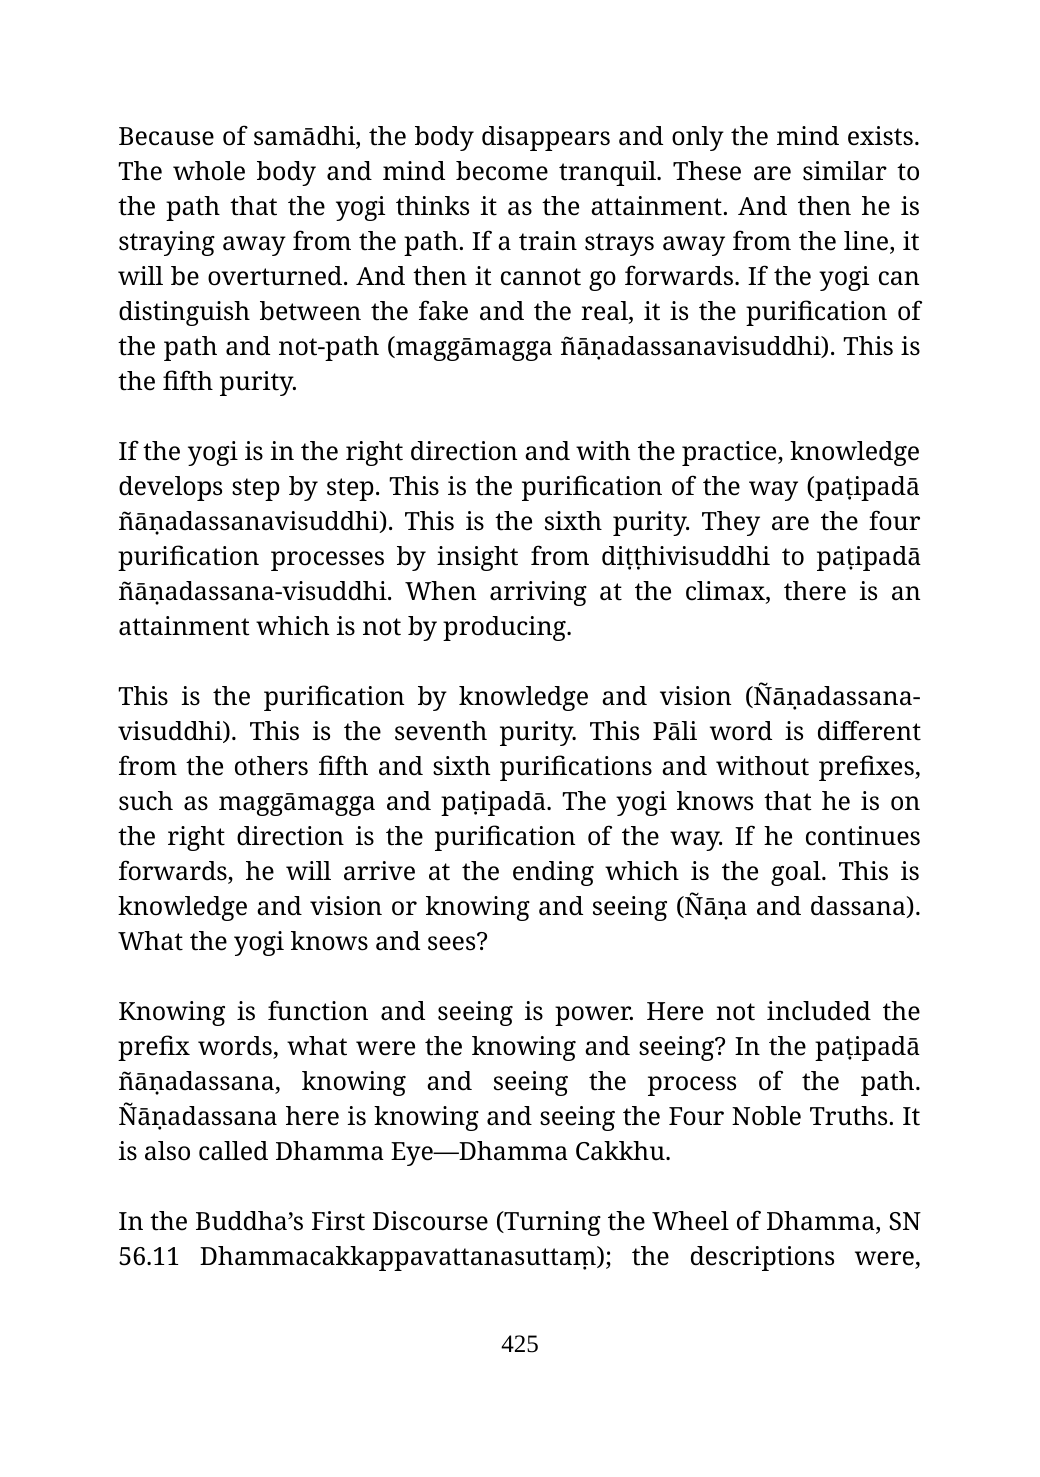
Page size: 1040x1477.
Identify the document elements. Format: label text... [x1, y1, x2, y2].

text Because of samādhi, the body disappears and only the mind exists. The whole body and mind become tranquil. These are similar to the path that the yogi thinks it as the attainment. And then he is straying away from the path. If a train strays away from the line, it will be overturned. And then it cannot go forwards. If the yogi can distinguish between the fake and the real, it is the purification of the path and not-path (maggāmagga ñāṇadassanavisuddhi). This is the fifth purity. If the yogi is in the right direction and with the practice, knowledge develops step by step. This is the purification of the way (paṭipadā ñāṇadassanavisuddhi). This is the sixth purity. They are the four purification processes by insight from diṭṭhivisuddhi to paṭipadā ñāṇadassana-visuddhi. When arriving at the climax, there is an attainment which is not by producing. This is the purification by knowledge and vision (Ñāṇadassana-visuddhi). This is the seventh purity. This Pāli word is different from the others fifth and sixth purifications and without prefixes, such as maggāmagga and paṭipadā. The yogi knows that he is on the right direction is the purification of the way. If he continues forwards, he will arrive at the ending which is the goal. This is knowledge and vision or knowing and seeing (Ñāṇa and dassana). What the yogi knows and sees? Knowing is function and seeing is power. Here not included the prefix words, what were the knowing and seeing? In the paṭipadā ñāṇadassana, knowing and seeing the process of the path. Ñāṇadassana here is knowing and seeing the Four Noble Truths. It is also called Dhamma Eye—Dhamma Cakkhu. In the Buddha’s First Discourse (Turning the Wheel of Dhamma, SN 56.11 Dhammacakkappavattanasuttaṃ); the descriptions were, [118, 118, 922, 1273]
